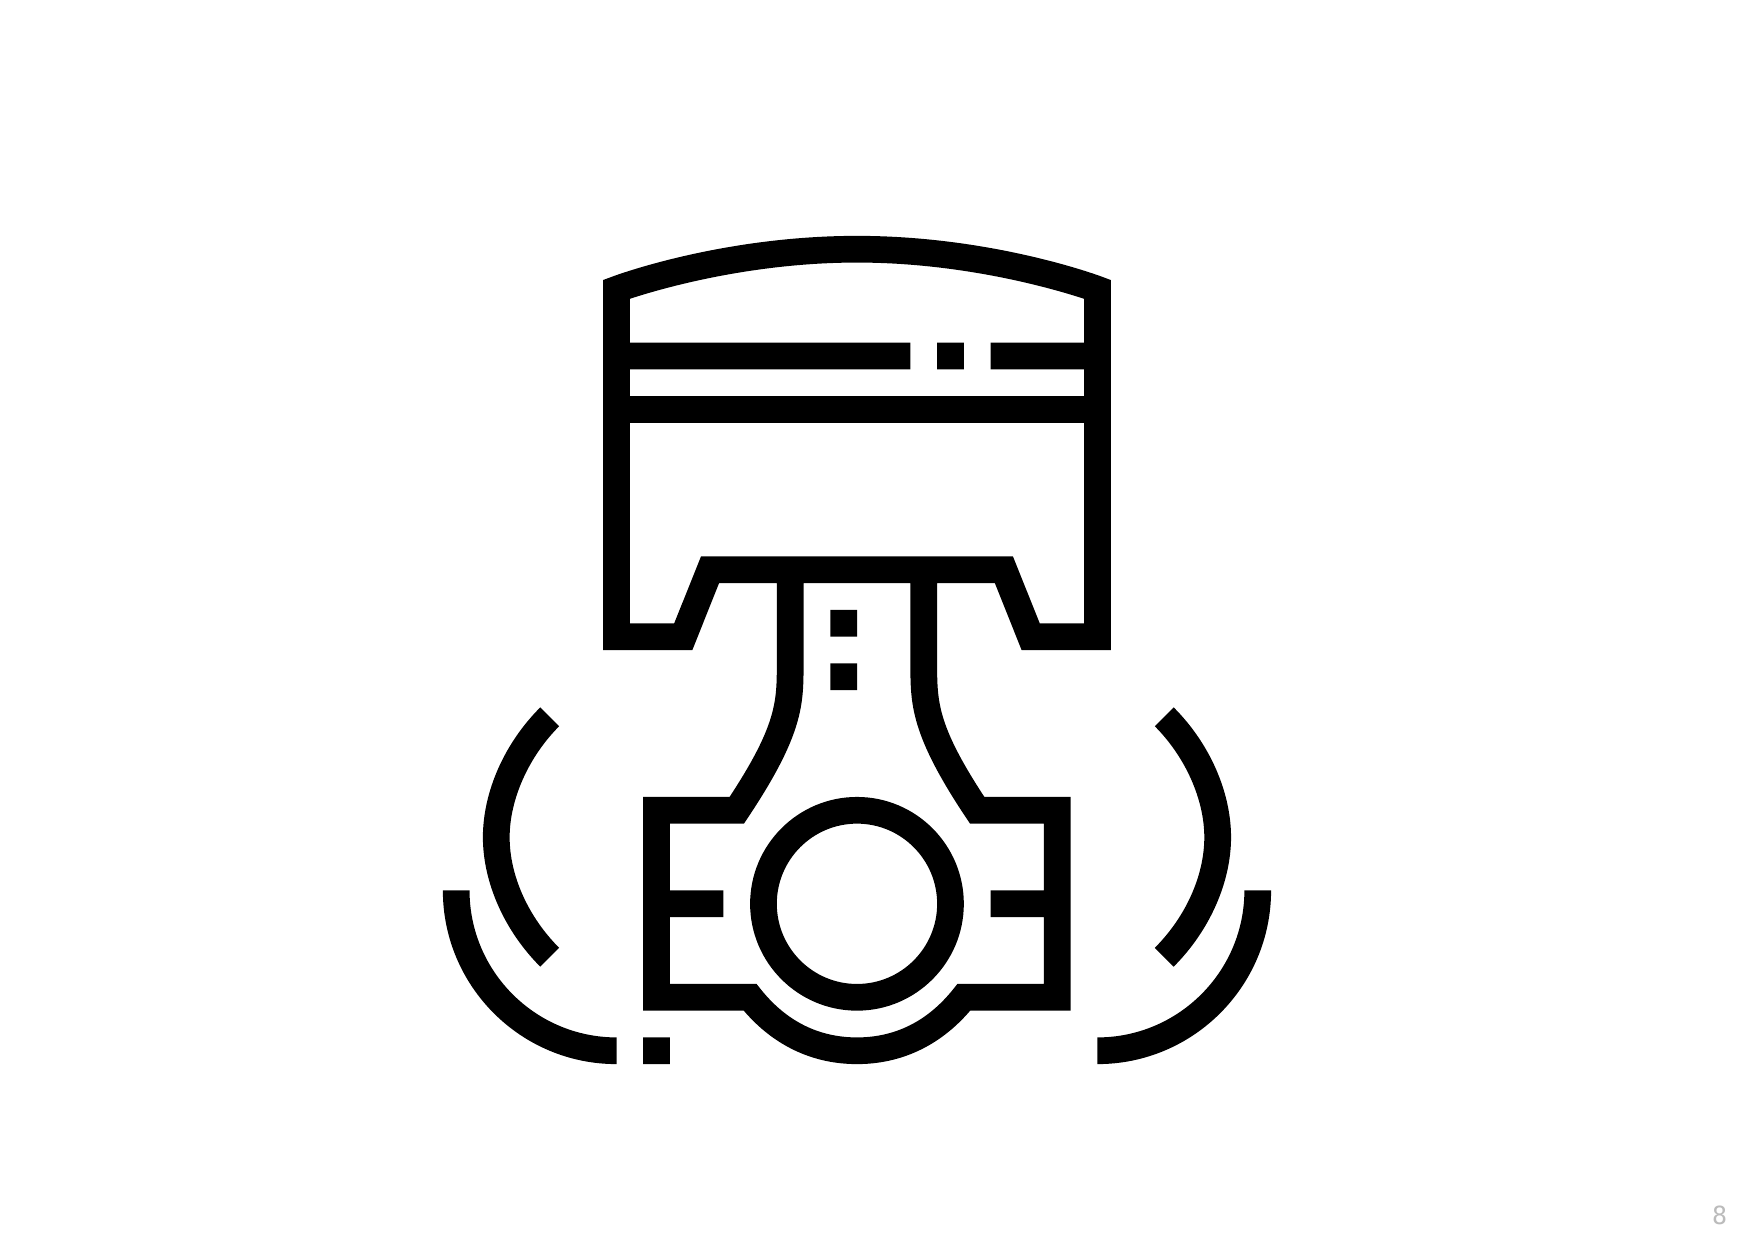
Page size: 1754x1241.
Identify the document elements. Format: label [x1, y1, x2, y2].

picture [441, 234, 1273, 1066]
